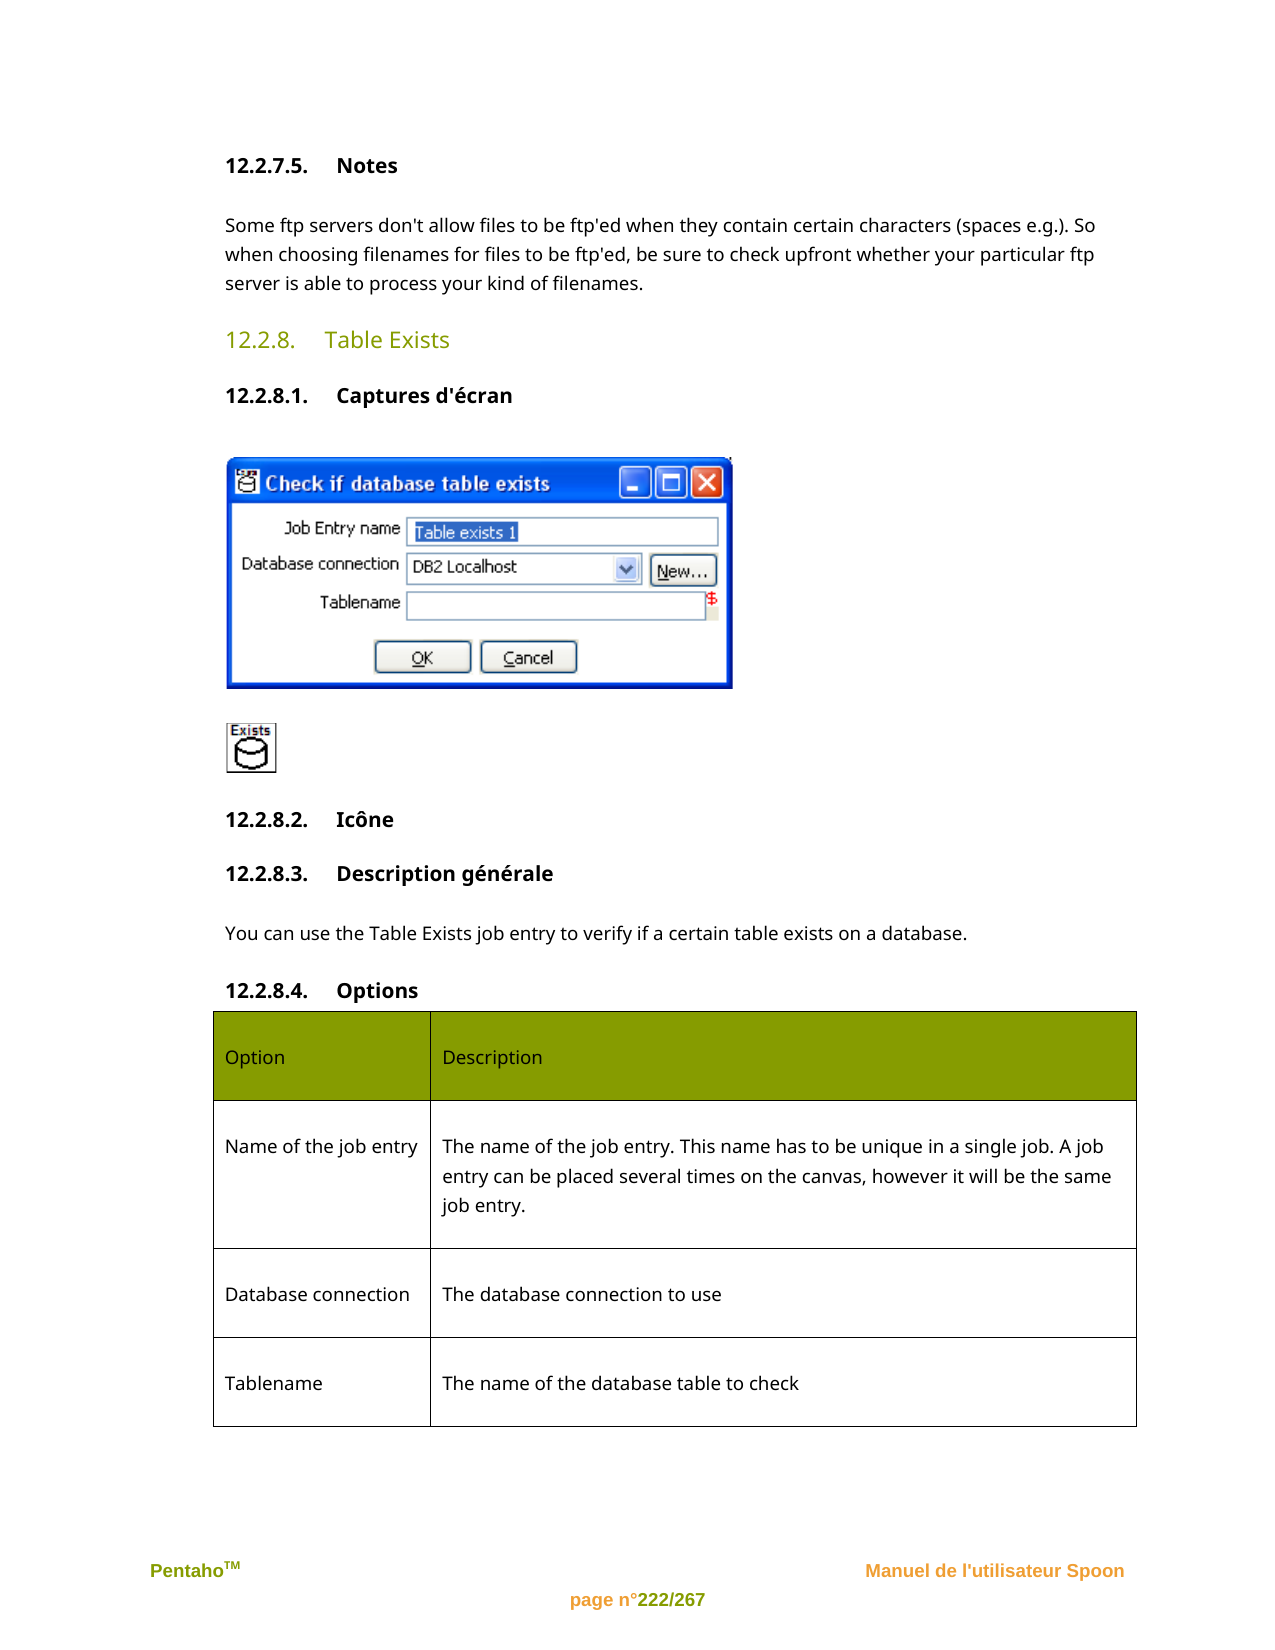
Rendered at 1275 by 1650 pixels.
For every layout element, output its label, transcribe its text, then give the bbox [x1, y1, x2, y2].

table_cell The database connection to use [431, 1249, 1136, 1337]
subtitle Notes [225, 150, 1125, 179]
table_cell Tablename [214, 1338, 430, 1426]
table_cell The name of the job entry. This name has to be unique in a single job. A job entry can be placed several times on the canvas, however it will be the same job entry. [431, 1101, 1136, 1248]
subtitle Options [225, 976, 1125, 1005]
subtitle Captures d'écran [225, 380, 1125, 409]
table_header Option [214, 1012, 430, 1100]
table_cell Name of the job entry [214, 1101, 430, 1248]
table_cell Database connection [214, 1249, 430, 1337]
subtitle Table Exists [225, 326, 1125, 355]
table_cell The name of the database table to check [431, 1338, 1136, 1426]
picture [226, 723, 277, 773]
picture [226, 457, 733, 689]
table_header Description [431, 1012, 1136, 1100]
text You can use the Table Exists job entry to verify if a certain table exists on a database. [225, 917, 1125, 946]
subtitle Icône [225, 805, 1125, 833]
subtitle Description générale [225, 858, 1125, 887]
text Some ftp servers don't allow files to be ftp'ed when they contain certain characters (spaces e.g.). So when choosing filenames for files to be ftp'ed, be sure to check upfront whether your particular ftp server is able to process your kind of filenames. [225, 209, 1125, 296]
